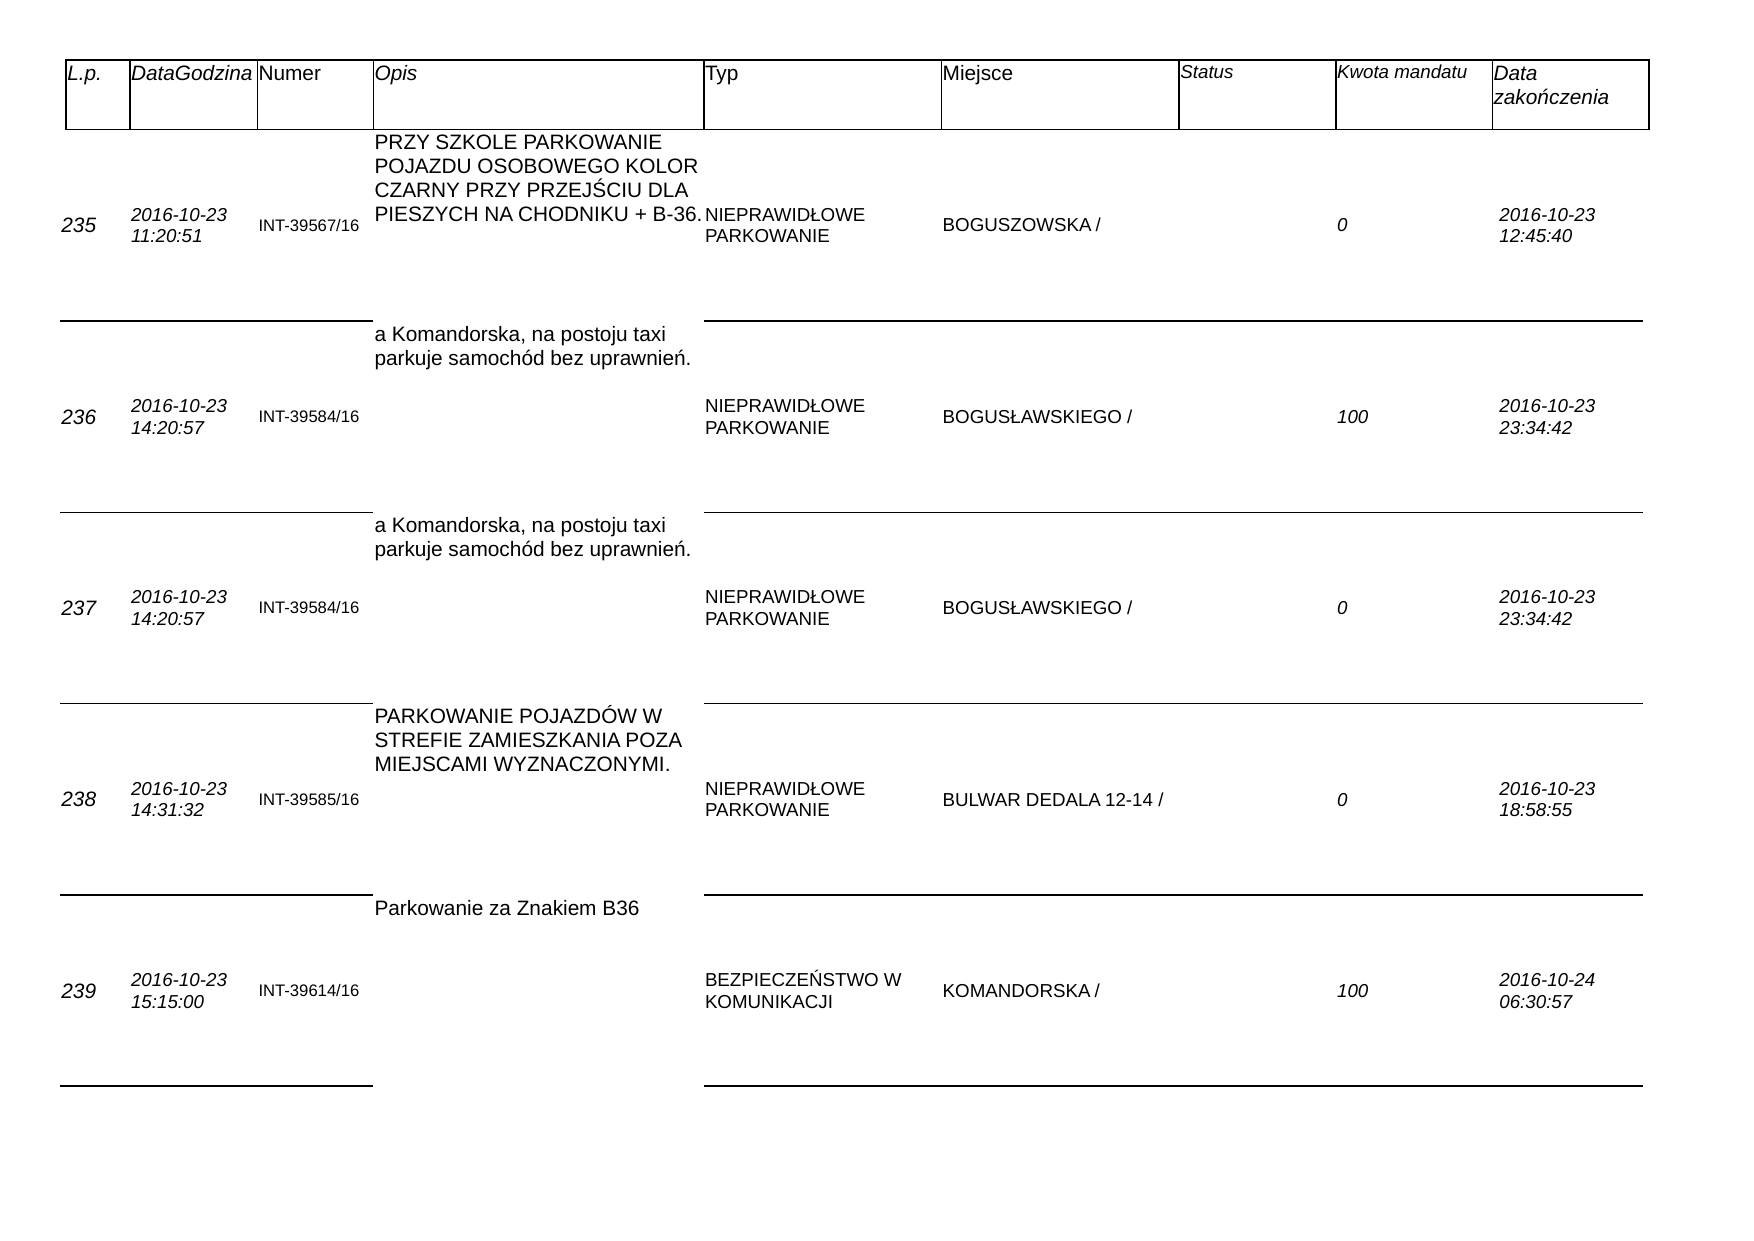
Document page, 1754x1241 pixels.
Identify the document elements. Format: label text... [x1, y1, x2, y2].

table_cell 2016-10-23 12:45:40 [1498, 130, 1643, 320]
table_header Opis [374, 61, 703, 129]
table_cell [1179, 513, 1336, 703]
table_cell [1643, 320, 1649, 511]
table_cell 0 [1336, 130, 1498, 320]
table_header L.p. [67, 61, 129, 129]
table_cell [1179, 322, 1336, 511]
table_cell 236 [60, 322, 130, 511]
table_cell Parkowanie za Znakiem B36 [373, 894, 704, 1085]
table_cell 2016-10-23 23:34:42 [1498, 322, 1643, 511]
table_header Miejsce [942, 61, 1178, 129]
table_cell 2016-10-23 14:20:57 [130, 322, 257, 511]
table_cell 0 [1336, 513, 1498, 703]
table_cell INT-39585/16 [257, 704, 373, 894]
table_cell 235 [60, 129, 130, 320]
table_header Numer [258, 61, 373, 129]
table_cell [1179, 130, 1336, 320]
table_cell BOGUSZOWSKA / [941, 130, 1179, 320]
table_cell 237 [60, 513, 130, 703]
table_cell a Komandorska, na postoju taxi parkuje samochód bez uprawnień. [373, 511, 704, 703]
table_header Typ [705, 61, 941, 129]
table_cell [1643, 511, 1649, 703]
table_cell 2016-10-23 23:34:42 [1498, 513, 1643, 703]
table_cell a Komandorska, na postoju taxi parkuje samochód bez uprawnień. [373, 320, 704, 511]
table_header [60, 59, 65, 129]
table_cell BULWAR DEDALA 12-14 / [941, 704, 1179, 894]
table_cell 2016-10-23 15:15:00 [130, 896, 257, 1085]
table_cell [1179, 896, 1336, 1085]
table_cell BOGUSŁAWSKIEGO / [941, 513, 1179, 703]
table_cell KOMANDORSKA / [941, 896, 1179, 1085]
table_cell 238 [60, 704, 130, 894]
table_header Status [1180, 61, 1335, 129]
table_cell 2016-10-24 06:30:57 [1498, 896, 1643, 1085]
table_cell NIEPRAWIDŁOWE PARKOWANIE [704, 513, 941, 703]
table_cell 2016-10-23 14:20:57 [130, 513, 257, 703]
table_cell BOGUSŁAWSKIEGO / [941, 322, 1179, 511]
table_cell PARKOWANIE POJAZDÓW W STREFIE ZAMIESZKANIA POZA MIEJSCAMI WYZNACZONYMI. [373, 703, 704, 894]
table_cell INT-39584/16 [257, 513, 373, 703]
table_cell INT-39584/16 [257, 322, 373, 511]
table_cell [1179, 704, 1336, 894]
table_cell 239 [60, 896, 130, 1085]
table_cell NIEPRAWIDŁOWE PARKOWANIE [704, 704, 941, 894]
table_cell 0 [1336, 704, 1498, 894]
table_cell 2016-10-23 18:58:55 [1498, 704, 1643, 894]
table_cell NIEPRAWIDŁOWE PARKOWANIE [704, 130, 941, 320]
table_cell INT-39614/16 [257, 896, 373, 1085]
table_cell [1643, 130, 1649, 320]
table_cell BEZPIECZEŃSTWO W KOMUNIKACJI [704, 896, 941, 1085]
table_header Kwota mandatu [1337, 61, 1492, 129]
table_cell 100 [1336, 322, 1498, 511]
table_cell 2016-10-23 14:31:32 [130, 704, 257, 894]
table_cell INT-39567/16 [257, 130, 373, 320]
table_header DataGodzina [131, 61, 257, 129]
table_cell 2016-10-23 11:20:51 [130, 130, 257, 320]
table_header Data zakończenia [1493, 61, 1648, 129]
table_cell PRZY SZKOLE PARKOWANIE POJAZDU OSOBOWEGO KOLOR CZARNY PRZY PRZEJŚCIU DLA PIESZYCH NA CHODNIKU + B-36. [373, 130, 704, 320]
table_cell [1643, 894, 1649, 1085]
table_cell [1643, 703, 1649, 894]
table_cell 100 [1336, 896, 1498, 1085]
table_cell NIEPRAWIDŁOWE PARKOWANIE [704, 322, 941, 511]
